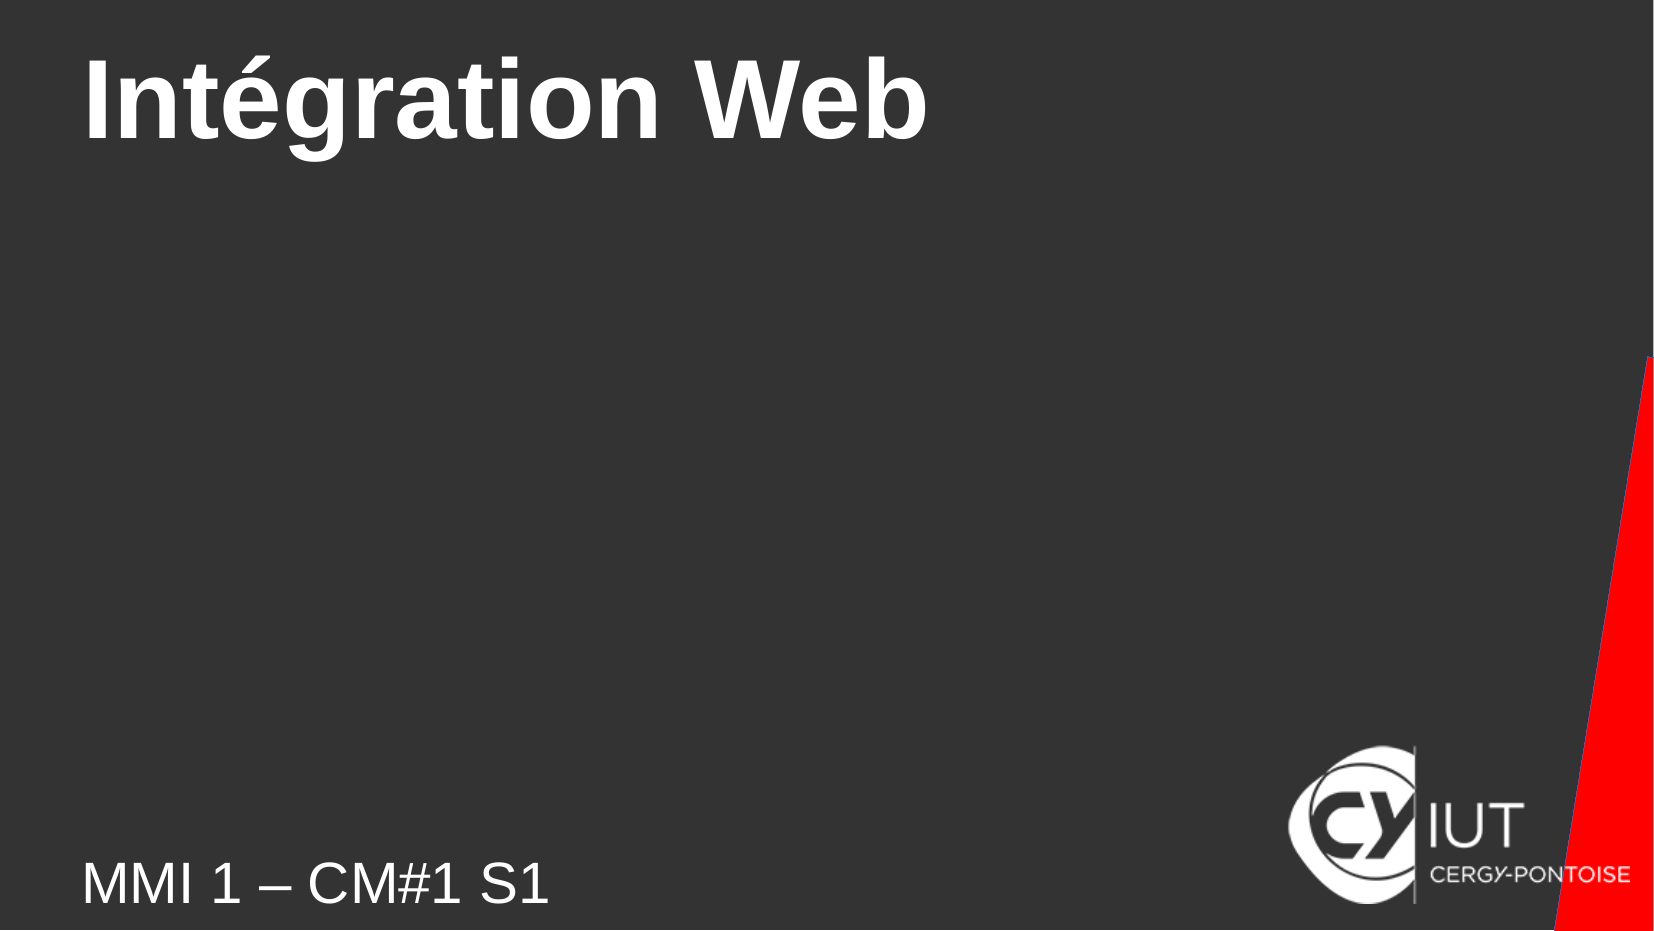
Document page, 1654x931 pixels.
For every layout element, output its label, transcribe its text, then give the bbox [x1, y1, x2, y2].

title MMI 1 – CM#1 S1 [81, 805, 1134, 931]
title Intégration Web [82, 36, 1571, 226]
text_box [1554, 356, 1654, 931]
picture [1284, 744, 1630, 904]
